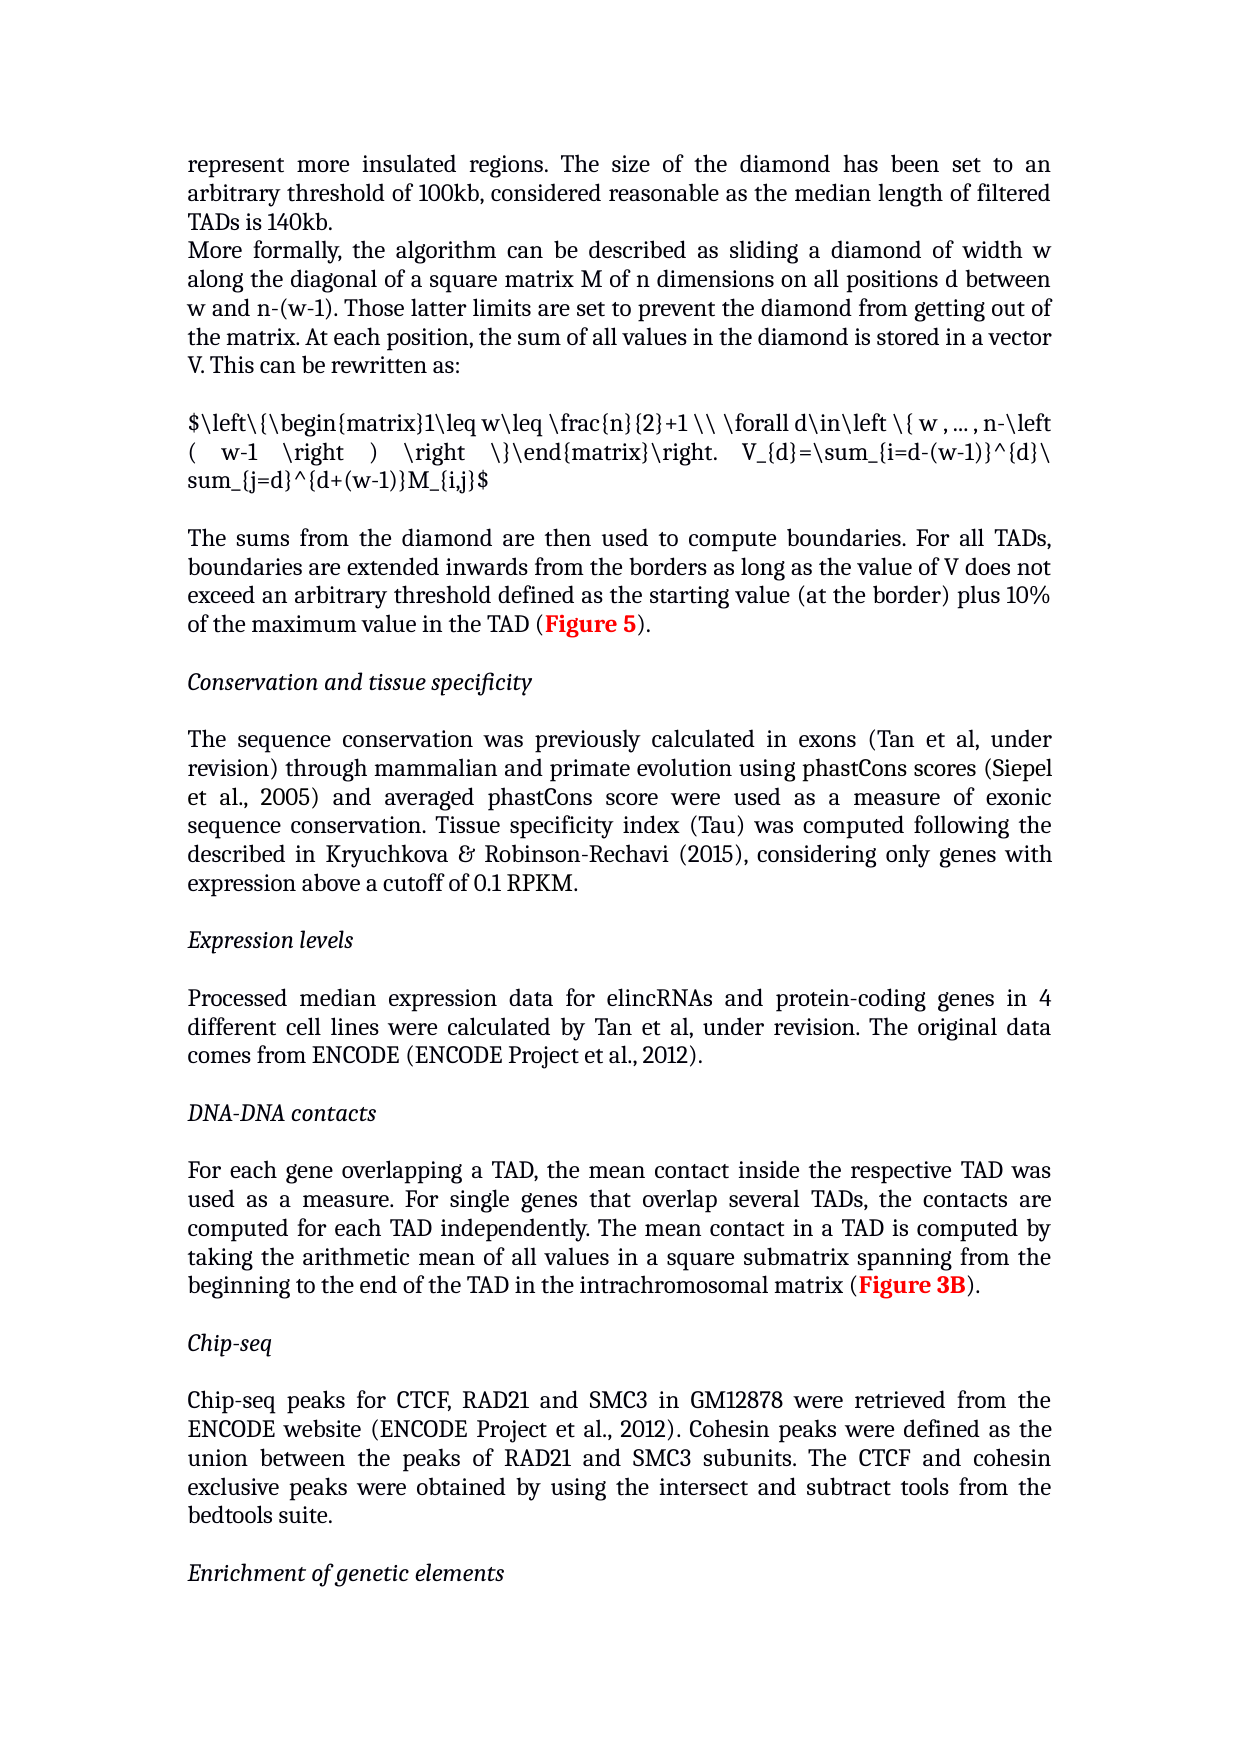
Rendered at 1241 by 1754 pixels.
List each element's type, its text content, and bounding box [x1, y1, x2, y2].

list represent more insulated regions. The size of the diamond has been set to an arbitrary threshold of 100kb, considered reasonable as the median length of filtered TADs is 140kb. [187, 150, 1053, 236]
text Expression levels [187, 926, 1053, 955]
text DNA-DNA contacts [187, 1099, 1053, 1127]
text Chip-seq peaks for CTCF, RAD21 and SMC3 in GM12878 were retrieved from the ENCODE website (ENCODE Project et al., 2012)⁠. Cohesin peaks were defined as the union between the peaks of RAD21 and SMC3 subunits. The CTCF and cohesin exclusive peaks were obtained by using the intersect and subtract tools from the bedtools suite. [187, 1386, 1053, 1530]
list $\left\{\begin{matrix}1\leq w\leq \frac{n}{2}+1 \\ \forall d\in\left \{ w , ... , n-\left ( w-1 \right ) \right \}\end{matrix}\right. V_{d}=\sum_{i=d-(w-1)}^{d}\sum_{j=d}^{d+(w-1)}M_{i,j}$ [187, 409, 1053, 495]
text The sequence conservation was previously calculated in exons (Tan et al, under revision) through mammalian and primate evolution using phastCons scores (Siepel et al., 2005)⁠ and averaged phastCons score were used as a measure of exonic sequence conservation. Tissue specificity index (Tau) was computed following the described in Kryuchkova & Robinson-Rechavi (2015⁠), considering only genes with expression above a cutoff of 0.1 RPKM. [187, 725, 1053, 897]
text Chip-seq [187, 1329, 1053, 1357]
text Enrichment of genetic elements [187, 1559, 1053, 1587]
list The sums from the diamond are then used to compute boundaries. For all TADs, boundaries are extended inwards from the borders as long as the value of V does not exceed an arbitrary threshold defined as the starting value (at the border) plus 10% of the maximum value in the TAD (Figure 5). [187, 524, 1053, 639]
list More formally, the algorithm can be described as sliding a diamond of width w along the diagonal of a square matrix M of n dimensions on all positions d between w and n-(w-1). Those latter limits are set to prevent the diamond from getting out of the matrix. At each position, the sum of all values in the diamond is stored in a vector V. This can be rewritten as: [187, 236, 1053, 380]
text Conservation and tissue specificity [187, 667, 1053, 696]
text For each gene overlapping a TAD, the mean contact inside the respective TAD was used as a measure. For single genes that overlap several TADs, the contacts are computed for each TAD independently. The mean contact in a TAD is computed by taking the arithmetic mean of all values in a square submatrix spanning from the beginning to the end of the TAD in the intrachromosomal matrix (Figure 3B). [187, 1156, 1053, 1300]
text Processed median expression data for elincRNAs and protein-coding genes in 4 different cell lines were calculated by Tan et al, under revision. The original data comes from ENCODE (ENCODE Project et al., 2012)⁠. [187, 984, 1053, 1070]
